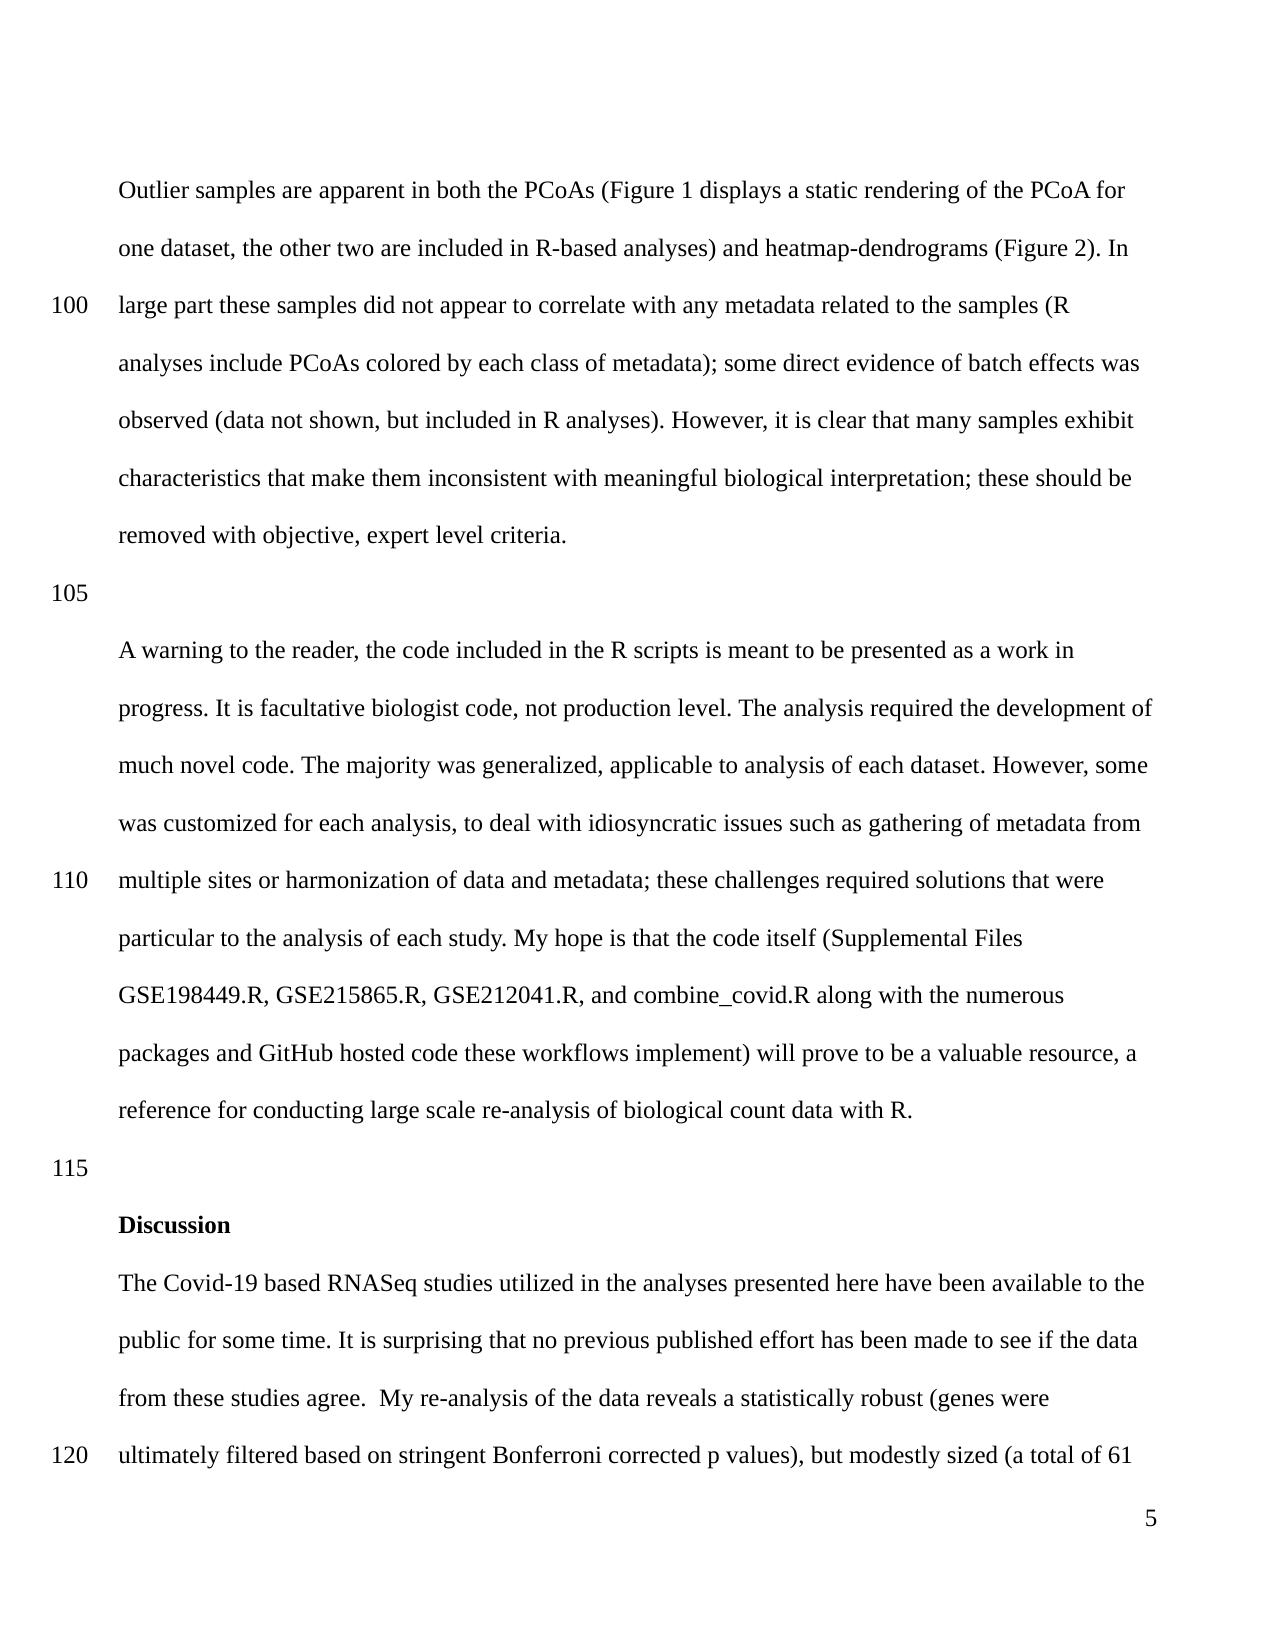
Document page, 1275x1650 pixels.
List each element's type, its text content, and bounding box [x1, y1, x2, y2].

text Discussion [118, 1211, 1157, 1239]
text Outlier samples are apparent in both the PCoAs (Figure 1 displays a static rendering of the PCoA for one dataset, the other two are included in R-based analyses) and heatmap-dendrograms (Figure 2). In large part these samples did not appear to correlate with any metadata related to the samples (R analyses include PCoAs colored by each class of metadata); some direct evidence of batch effects was observed (data not shown, but included in R analyses). However, it is clear that many samples exhibit characteristics that make them inconsistent with meaningful biological interpretation; these should be removed with objective, expert level criteria. [118, 176, 1157, 549]
text The Covid-19 based RNASeq studies utilized in the analyses presented here have been available to the public for some time. It is surprising that no previous published effort has been made to see if the data from these studies agree. My re-analysis of the data reveals a statistically robust (genes were ultimately filtered based on stringent Bonferroni corrected p values), but modestly sized (a total of 61 [118, 1268, 1157, 1469]
text A warning to the reader, the code included in the R scripts is meant to be presented as a work in progress. It is facultative biologist code, not production level. The analysis required the development of much novel code. The majority was generalized, applicable to analysis of each dataset. However, some was customized for each analysis, to deal with idiosyncratic issues such as gathering of metadata from multiple sites or harmonization of data and metadata; these challenges required solutions that were particular to the analysis of each study. My hope is that the code itself (Supplemental Files GSE198449.R, GSE215865.R, GSE212041.R, and combine_covid.R along with the numerous packages and GitHub hosted code these workflows implement) will prove to be a valuable resource, a reference for conducting large scale re-analysis of biological count data with R. [118, 636, 1157, 1124]
